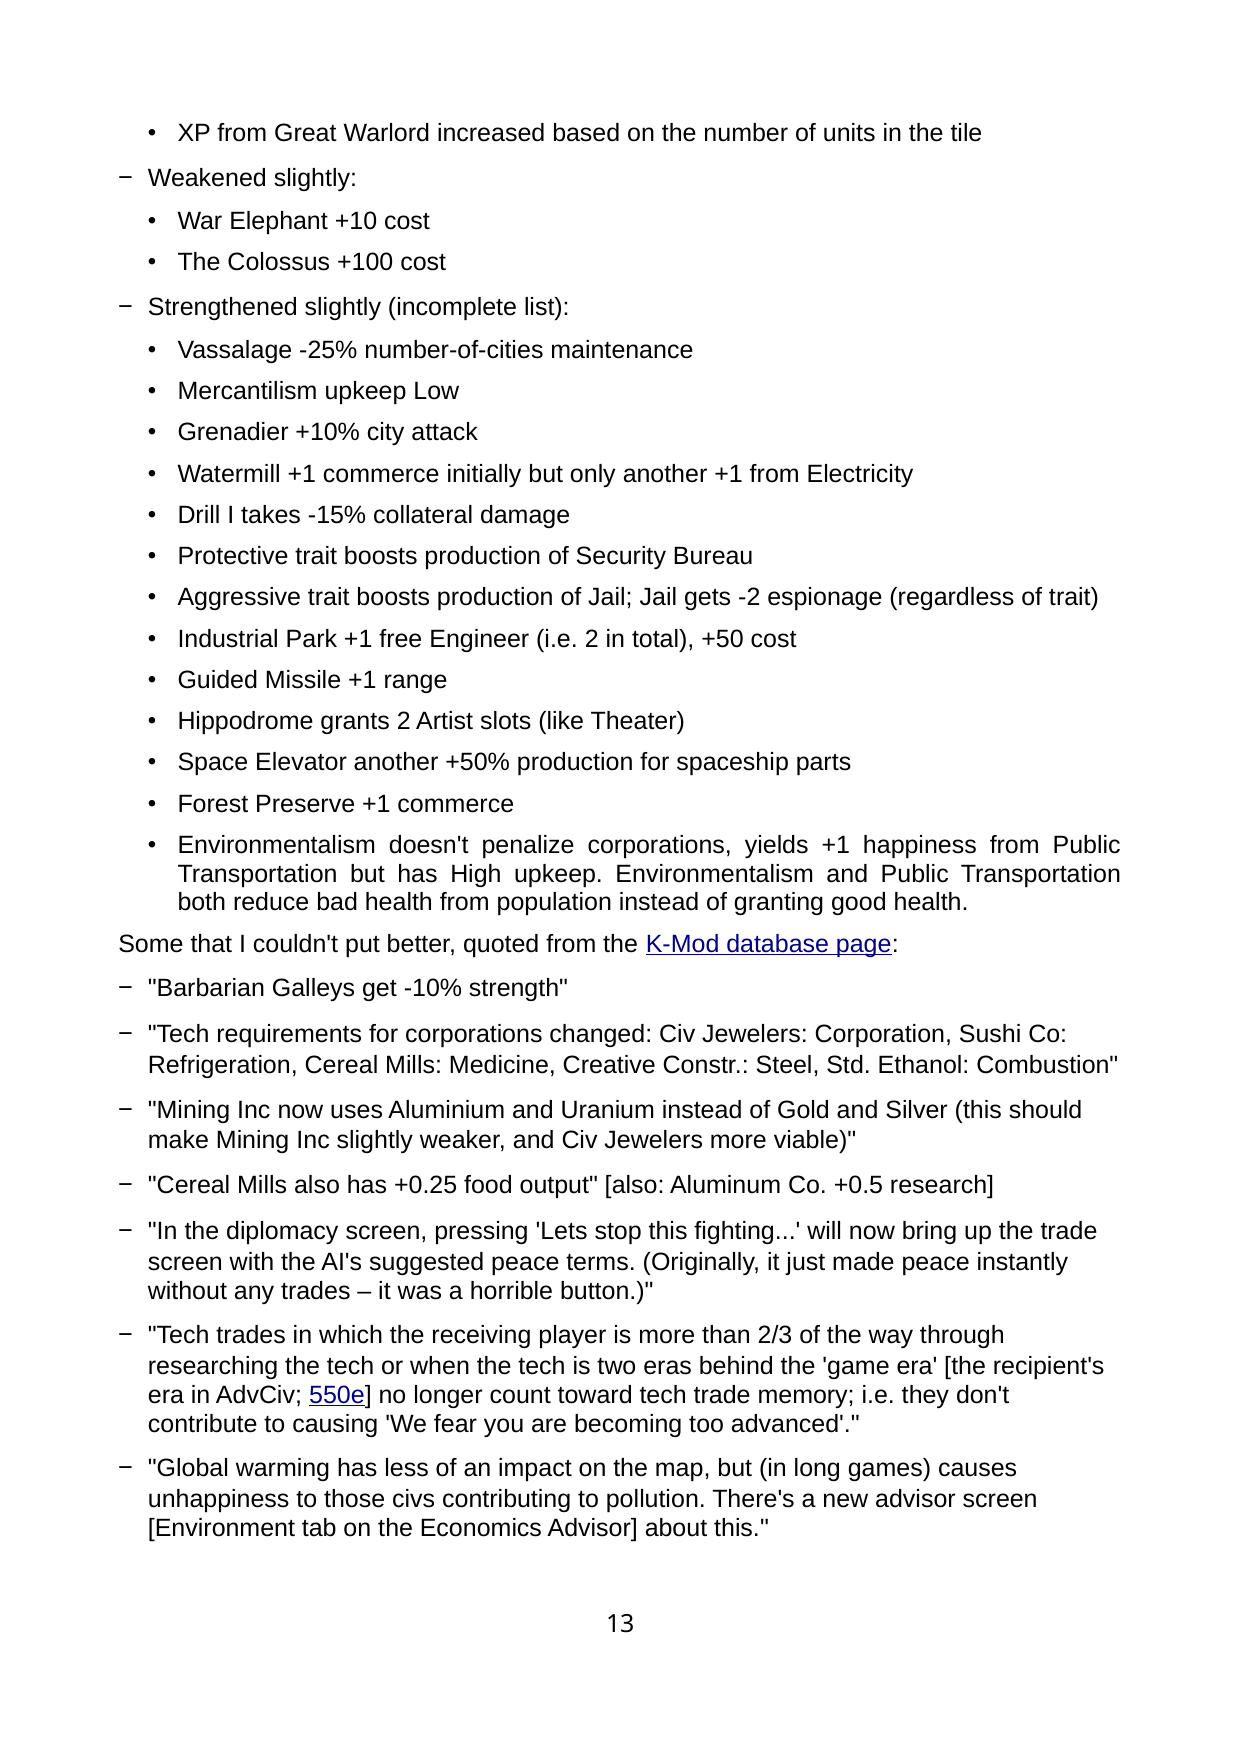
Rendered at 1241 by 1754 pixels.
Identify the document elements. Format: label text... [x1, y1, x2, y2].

list "Cereal Mills also has +0.25 food output" [also: Aluminum Co. +0.5 research] [118, 1167, 1122, 1201]
list Environmentalism doesn't penalize corporations, yields +1 happiness from Public Transportation but has High upkeep. Environmentalism and Public Transportation both reduce bad health from population instead of granting good health. [148, 830, 1122, 916]
list Vassalage -25% number-of-cities maintenance [148, 335, 1122, 364]
list Mercantilism upkeep Low [148, 376, 1122, 405]
list Weakened slightly: [118, 159, 1122, 193]
list War Elephant +10 cost [148, 206, 1122, 235]
list Space Elevator another +50% production for spaceship parts [148, 747, 1122, 776]
list XP from Great Warlord increased based on the number of units in the tile [148, 118, 1122, 147]
list The Colossus +100 cost [148, 247, 1122, 276]
list Watermill +1 commerce initially but only another +1 from Electricity [148, 458, 1122, 487]
list Industrial Park +1 free Engineer (i.e. 2 in total), +50 cost [148, 623, 1122, 652]
list "Tech requirements for corporations changed: Civ Jewelers: Corporation, Sushi Co: Refrigeration, Cereal Mills: Medicine, Creative Constr.: Steel, Std. Ethanol: Combustion" [118, 1016, 1122, 1079]
list "Barbarian Galleys get -10% strength" [118, 970, 1122, 1004]
list Guided Missile +1 range [148, 665, 1122, 694]
list "Mining Inc now uses Aluminium and Uranium instead of Gold and Silver (this should make Mining Inc slightly weaker, and Civ Jewelers more viable)" [118, 1091, 1122, 1154]
list Drill I takes -15% collateral damage [148, 500, 1122, 529]
list Forest Preserve +1 commerce [148, 788, 1122, 817]
list Aggressive trait boosts production of Jail; Jail gets -2 espionage (regardless of trait) [148, 582, 1122, 611]
list Protective trait boosts production of Security Bureau [148, 541, 1122, 570]
list "Tech trades in which the receiving player is more than 2/3 of the way through researching the tech or when the tech is two eras behind the 'game era' [the recipient's era in AdvCiv; 550e] no longer count toward tech trade memory; i.e. they don't contribute to causing 'We fear you are becoming too advanced'." [118, 1317, 1122, 1437]
list Grenadier +10% city attack [148, 417, 1122, 446]
list "In the diplomacy screen, pressing 'Lets stop this fighting...' will now bring up the trade screen with the AI's suggested peace terms. (Originally, it just made peace instantly without any trades – it was a horrible button.)" [118, 1213, 1122, 1304]
list Hippodrome grants 2 Artist slots (like Theater) [148, 706, 1122, 735]
list "Global warming has less of an impact on the map, but (in long games) causes unhappiness to those civs contributing to pollution. There's a new advisor screen [Environment tab on the Economics Advisor] about this." [118, 1450, 1122, 1541]
list Strengthened slightly (incomplete list): [118, 288, 1122, 322]
text Some that I couldn't put better, quoted from the K-Mod database page: [118, 928, 1122, 957]
